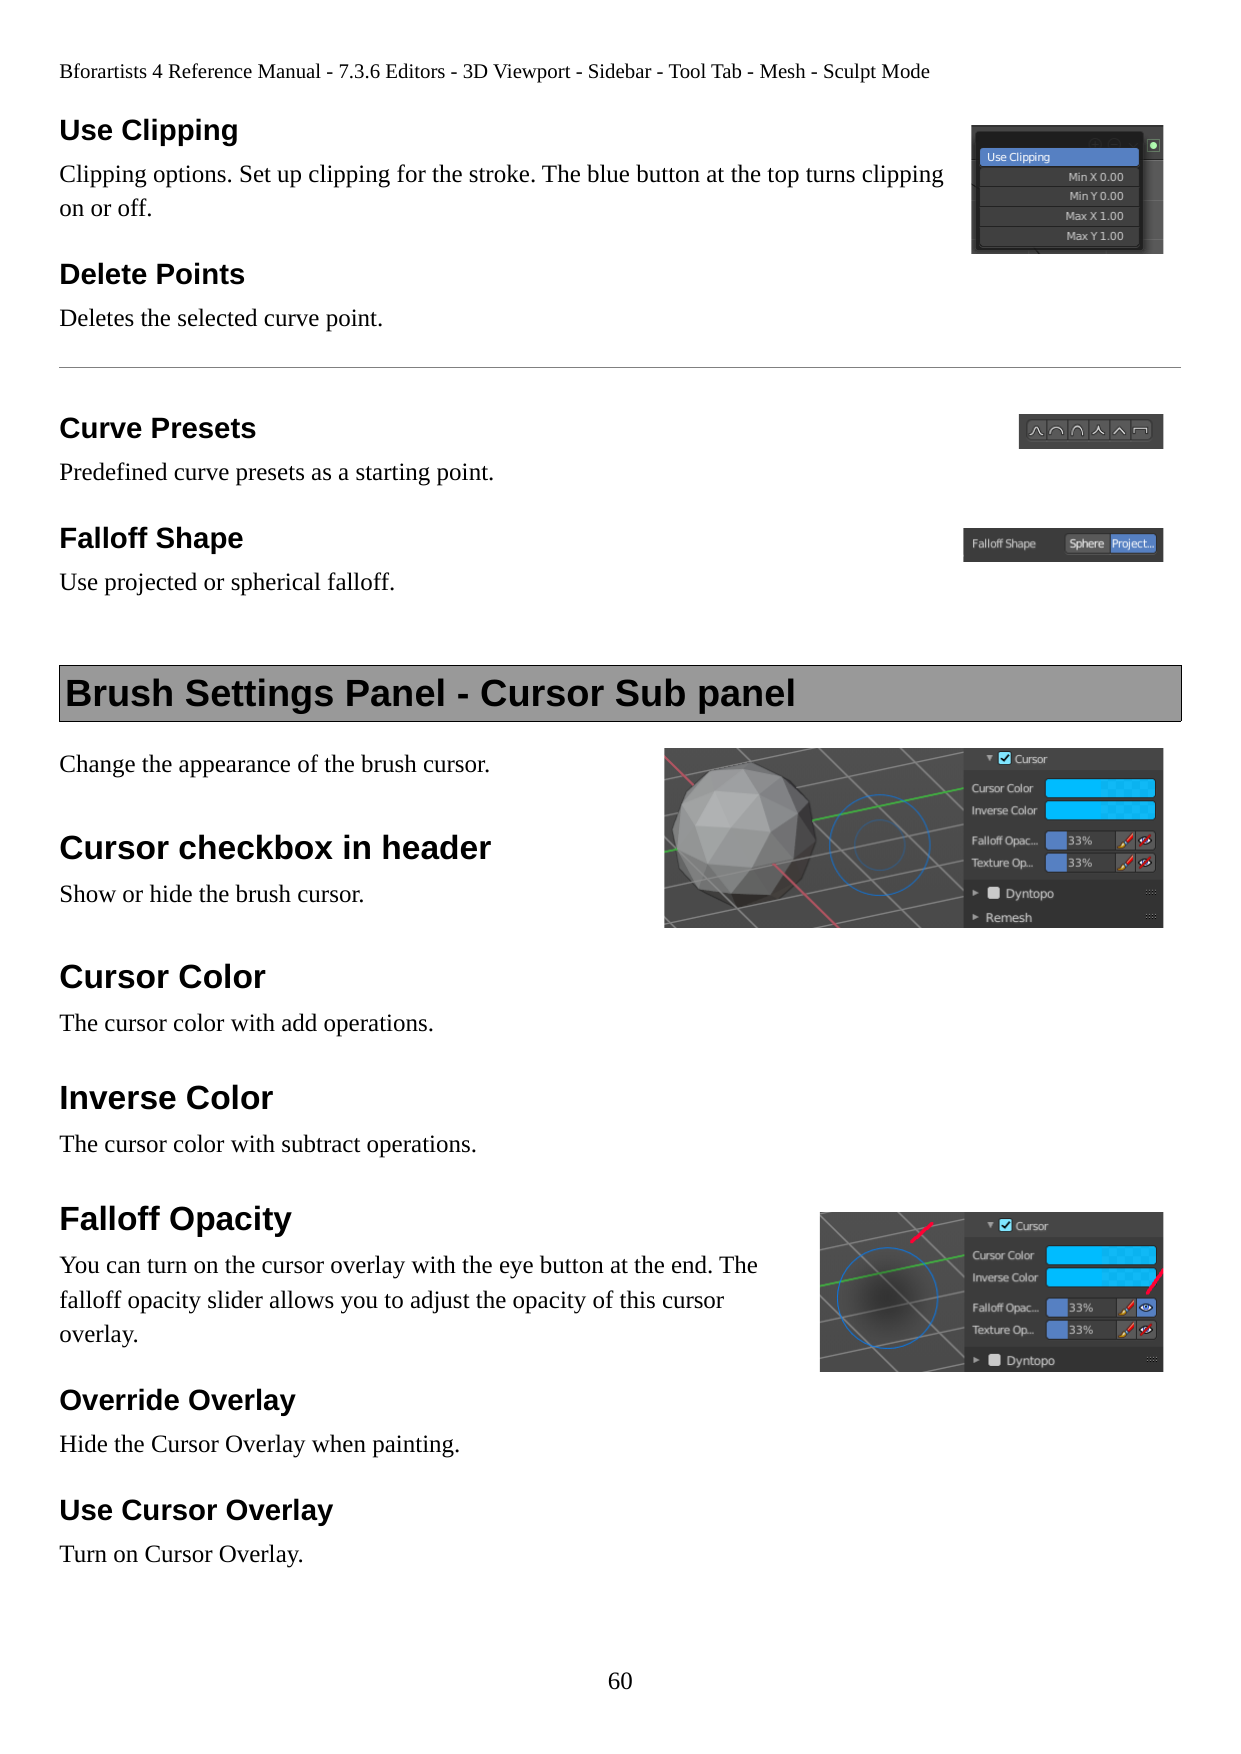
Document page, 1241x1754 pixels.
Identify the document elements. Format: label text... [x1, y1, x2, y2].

subtitle Use Clipping [59, 113, 1181, 146]
subtitle Use Cursor Overlay [59, 1493, 1181, 1527]
picture [1018, 414, 1164, 449]
text Clipping options. Set up clipping for the stroke. The blue button at the top turns clipping on or off. [59, 159, 971, 222]
picture [664, 748, 1164, 928]
table_header Brush Settings Panel - Cursor Sub panel [60, 666, 1181, 721]
subtitle Override Overlay [59, 1383, 1181, 1417]
text Hide the Cursor Overlay when painting. [59, 1429, 1181, 1458]
picture [971, 125, 1164, 254]
subtitle [1164, 828, 1181, 866]
subtitle Inverse Color [59, 1078, 1181, 1117]
text Use projected or spherical falloff. [59, 567, 1181, 596]
text Deletes the selected curve point. [59, 303, 1181, 332]
subtitle Delete Points [59, 257, 1181, 291]
picture [963, 528, 1164, 562]
text Show or hide the brush cursor. [59, 879, 664, 908]
picture [819, 1212, 1164, 1372]
text Predefined curve presets as a starting point. [59, 457, 1181, 486]
subtitle Cursor checkbox in header [59, 828, 664, 866]
text The cursor color with add operations. [59, 1008, 1181, 1037]
text The cursor color with subtract operations. [59, 1129, 1181, 1158]
subtitle Cursor Color [59, 957, 1181, 996]
subtitle Falloff Shape [59, 521, 1181, 555]
text Turn on Cursor Overlay. [59, 1539, 1181, 1568]
subtitle Curve Presets [59, 411, 1181, 445]
text You can turn on the cursor overlay with the eye button at the end. The falloff opacity slider allows you to adjust the opacity of this cursor overlay. [59, 1250, 819, 1348]
text Change the appearance of the brush cursor. [59, 749, 664, 778]
subtitle Falloff Opacity [59, 1199, 1181, 1238]
